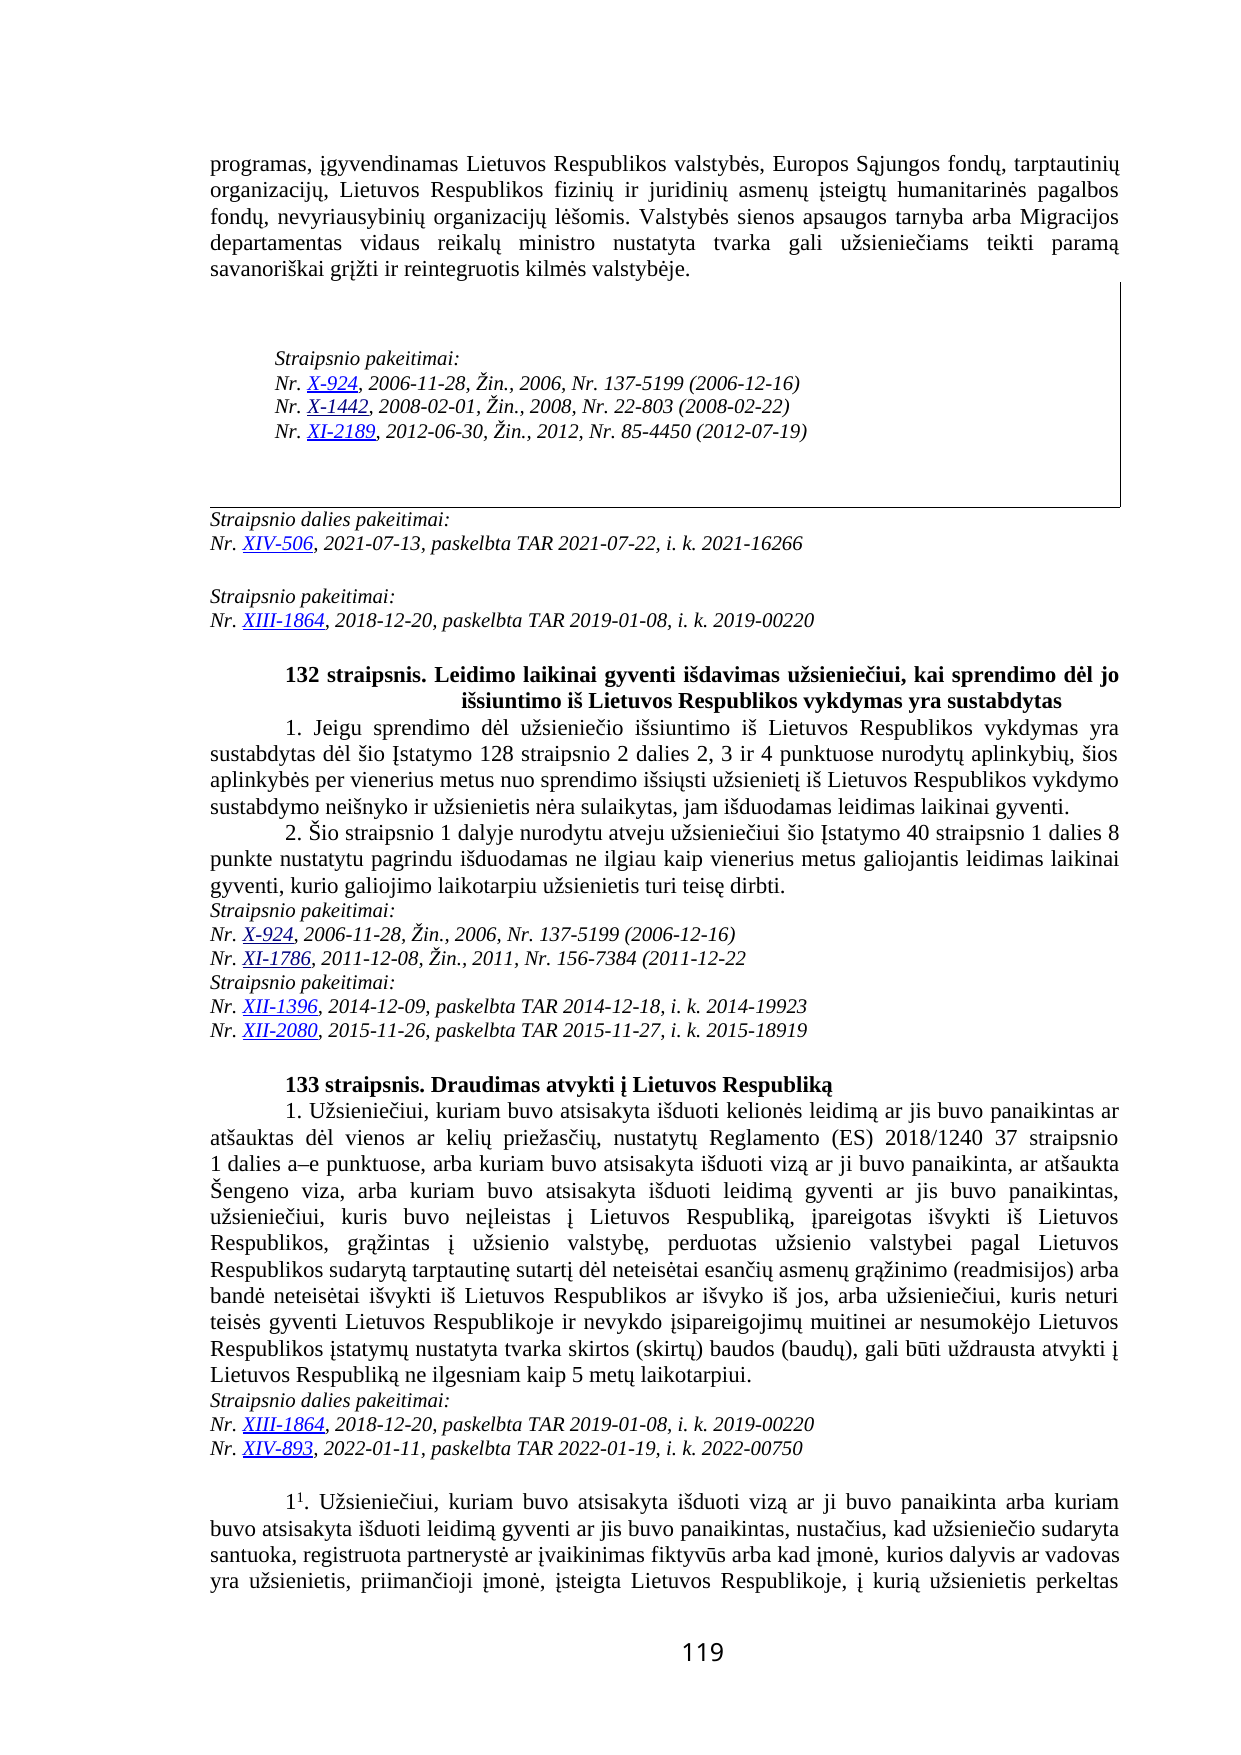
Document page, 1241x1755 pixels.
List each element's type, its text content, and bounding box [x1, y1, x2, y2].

text Straipsnio pakeitimai: [210, 898, 1120, 922]
text 1. Jeigu sprendimo dėl užsieniečio išsiuntimo iš Lietuvos Respublikos vykdymas yra sustabdytas dėl šio Įstatymo 128 straipsnio 2 dalies 2, 3 ir 4 punktuose nurodytų aplinkybių, šios aplinkybės per vienerius metus nuo sprendimo išsiųsti užsienietį iš Lietuvos Respublikos vykdymo sustabdymo neišnyko ir užsienietis nėra sulaikytas, jam išduodamas leidimas laikinai gyventi. [210, 714, 1120, 819]
text Straipsnio pakeitimai: [210, 282, 1120, 370]
text 132 straipsnis. Leidimo laikinai gyventi išdavimas užsieniečiui, kai sprendimo dėl jo išsiuntimo iš Lietuvos Respublikos vykdymas yra sustabdytas [285, 661, 1120, 714]
text Nr. X-924, 2006-11-28, Žin., 2006, Nr. 137-5199 (2006-12-16) [210, 922, 1120, 946]
text Nr. XIV-893, 2022-01-11, paskelbta TAR 2022-01-19, i. k. 2022-00750 [210, 1436, 1120, 1460]
text Nr. XI-1786, 2011-12-08, Žin., 2011, Nr. 156-7384 (2011-12-22 [210, 946, 1120, 970]
text Nr. XII-1396, 2014-12-09, paskelbta TAR 2014-12-18, i. k. 2014-19923 [210, 994, 1120, 1018]
text Nr. XII-2080, 2015-11-26, paskelbta TAR 2015-11-27, i. k. 2015-18919 [210, 1018, 1120, 1042]
text Straipsnio dalies pakeitimai: [210, 1387, 1120, 1412]
text Nr. XIV-506, 2021-07-13, paskelbta TAR 2021-07-22, i. k. 2021-16266 [210, 531, 1120, 555]
text 2. Šio straipsnio 1 dalyje nurodytu atveju užsieniečiui šio Įstatymo 40 straipsnio 1 dalies 8 punkte nustatytu pagrindu išduodamas ne ilgiau kaip vienerius metus galiojantis leidimas laikinai gyventi, kurio galiojimo laikotarpiu užsienietis turi teisę dirbti. [210, 819, 1120, 898]
text 1. Užsieniečiui, kuriam buvo atsisakyta išduoti kelionės leidimą ar jis buvo panaikintas ar atšauktas dėl vienos ar kelių priežasčių, nustatytų Reglamento (ES) 2018/1240 37 straipsnio 1 dalies a–e punktuose, arba kuriam buvo atsisakyta išduoti vizą ar ji buvo panaikinta, ar atšaukta Šengeno viza, arba kuriam buvo atsisakyta išduoti leidimą gyventi ar jis buvo panaikintas, užsieniečiui, kuris buvo neįleistas į Lietuvos Respubliką, įpareigotas išvykti iš Lietuvos Respublikos, grąžintas į užsienio valstybę, perduotas užsienio valstybei pagal Lietuvos Respublikos sudarytą tarptautinę sutartį dėl neteisėtai esančių asmenų grąžinimo (readmisijos) arba bandė neteisėtai išvykti iš Lietuvos Respublikos ar išvyko iš jos, arba užsieniečiui, kuris neturi teisės gyventi Lietuvos Respublikoje ir nevykdo įsipareigojimų muitinei ar nesumokėjo Lietuvos Respublikos įstatymų nustatyta tvarka skirtos (skirtų) baudos (baudų), gali būti uždrausta atvykti į Lietuvos Respubliką ne ilgesniam kaip 5 metų laikotarpiui. [210, 1098, 1120, 1387]
text Nr. XI-2189, 2012-06-30, Žin., 2012, Nr. 85-4450 (2012-07-19) [210, 418, 1120, 507]
text Nr. XIII-1864, 2018-12-20, paskelbta TAR 2019-01-08, i. k. 2019-00220 [210, 1412, 1120, 1436]
text Straipsnio pakeitimai: [210, 584, 1120, 608]
text Nr. X-924, 2006-11-28, Žin., 2006, Nr. 137-5199 (2006-12-16) [210, 370, 1120, 394]
text 11. Užsieniečiui, kuriam buvo atsisakyta išduoti vizą ar ji buvo panaikinta arba kuriam buvo atsisakyta išduoti leidimą gyventi ar jis buvo panaikintas, nustačius, kad užsieniečio sudaryta santuoka, registruota partnerystė ar įvaikinimas fiktyvūs arba kad įmonė, kurios dalyvis ar vadovas yra užsienietis, priimančioji įmonė, įsteigta Lietuvos Respublikoje, į kurią užsienietis perkeltas [210, 1488, 1120, 1594]
text Straipsnio dalies pakeitimai: [210, 507, 1120, 531]
text Nr. X-1442, 2008-02-01, Žin., 2008, Nr. 22-803 (2008-02-22) [210, 394, 1120, 418]
text 133 straipsnis. Draudimas atvykti į Lietuvos Respubliką [210, 1071, 1120, 1098]
text Nr. XIII-1864, 2018-12-20, paskelbta TAR 2019-01-08, i. k. 2019-00220 [210, 608, 1120, 632]
text programas, įgyvendinamas Lietuvos Respublikos valstybės, Europos Sąjungos fondų, tarptautinių organizacijų, Lietuvos Respublikos fizinių ir juridinių asmenų įsteigtų humanitarinės pagalbos fondų, nevyriausybinių organizacijų lėšomis. Valstybės sienos apsaugos tarnyba arba Migracijos departamentas vidaus reikalų ministro nustatyta tvarka gali užsieniečiams teikti paramą savanoriškai grįžti ir reintegruotis kilmės valstybėje. [210, 150, 1120, 282]
text Straipsnio pakeitimai: [210, 970, 1120, 994]
